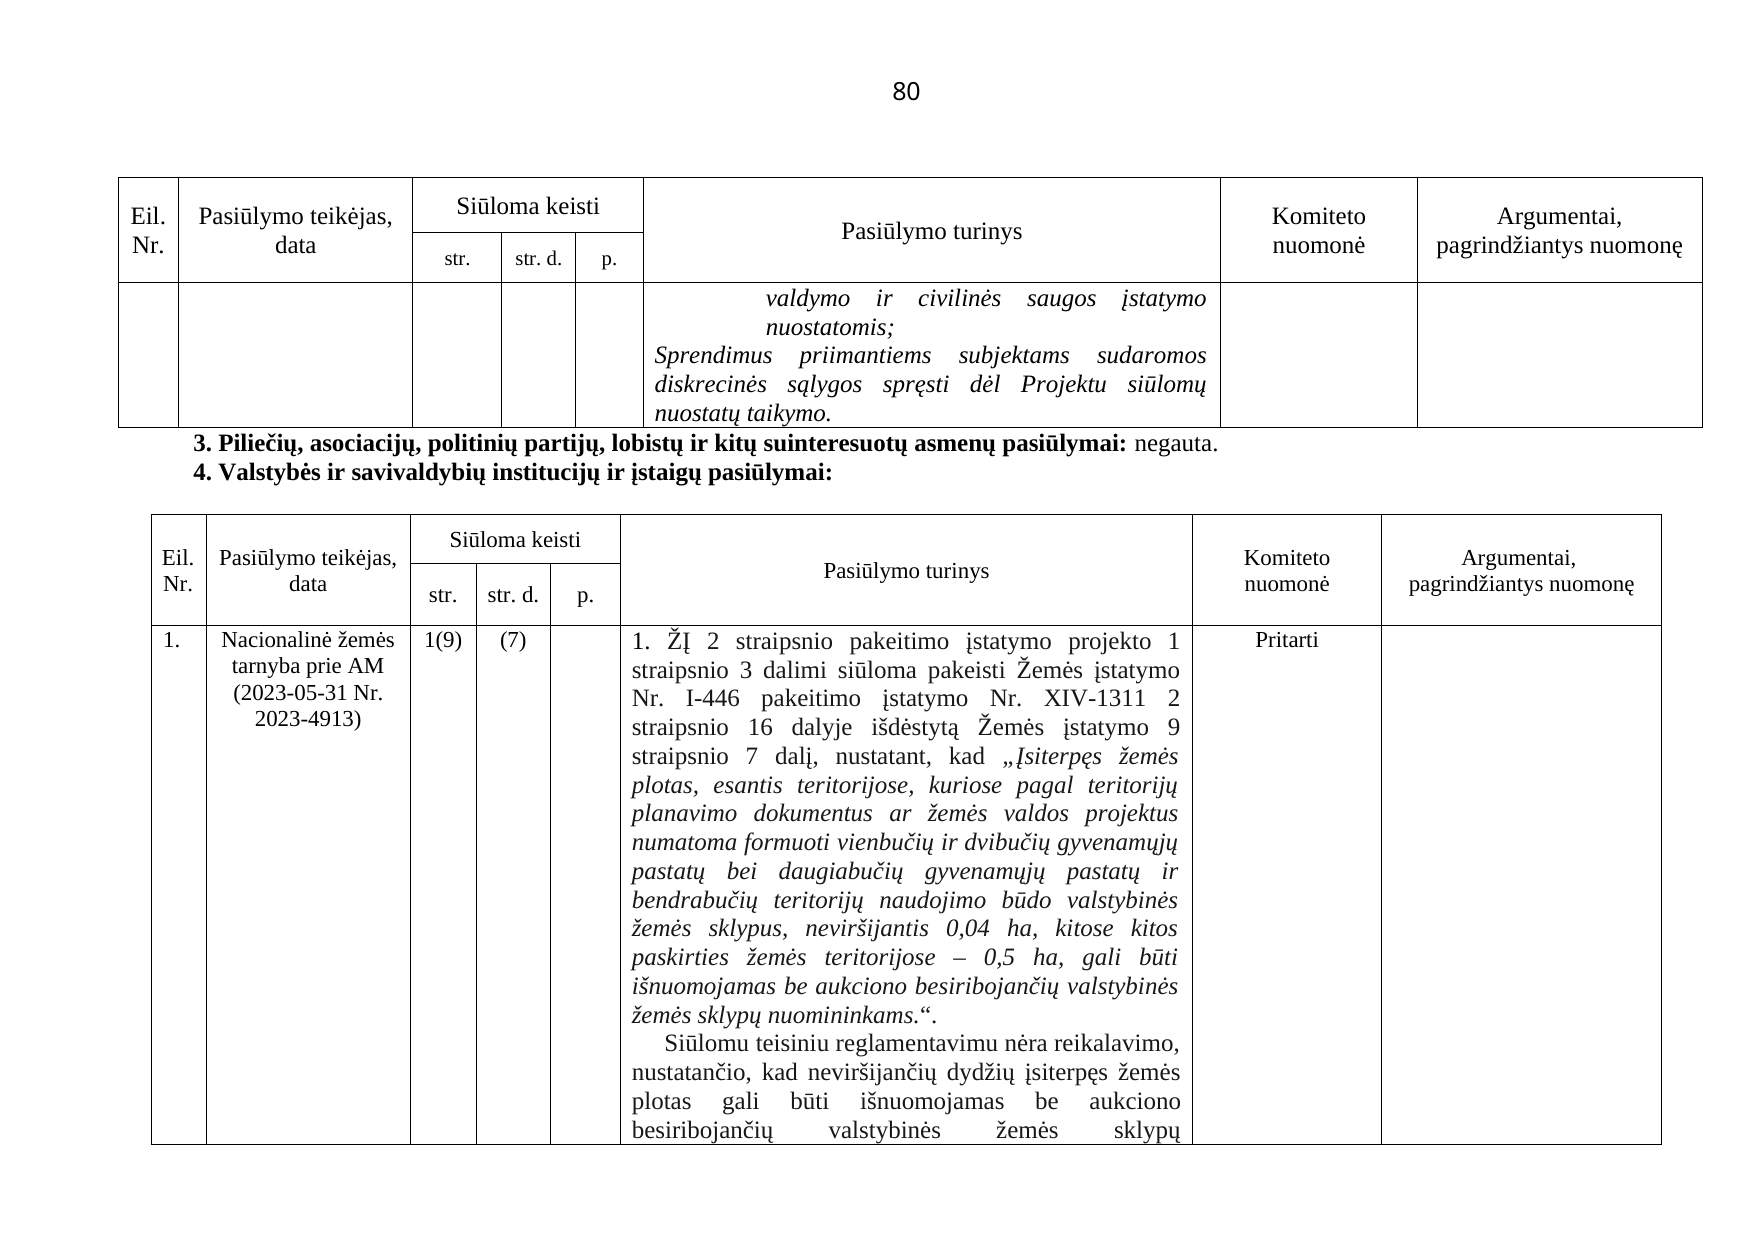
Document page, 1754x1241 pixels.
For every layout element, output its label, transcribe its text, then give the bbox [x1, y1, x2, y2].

table_cell [1221, 283, 1417, 427]
table_header Siūloma keisti [411, 515, 620, 563]
table_cell p. [576, 233, 643, 282]
table_header Pasiūlymo turinys [644, 178, 1220, 282]
table_header Pasiūlymo teikėjas, data [179, 178, 412, 282]
table_header Komiteto nuomonė [1193, 515, 1381, 625]
table_cell str. [413, 233, 501, 282]
table_cell [576, 283, 643, 427]
table_header Eil. Nr. [119, 178, 178, 282]
table_cell [1382, 626, 1661, 1143]
table_cell str. d. [477, 564, 550, 625]
table_cell Pritarti [1193, 626, 1381, 1143]
table_cell 1(9) [411, 626, 476, 1143]
table_header Eil. Nr. [152, 515, 206, 625]
table_header Komiteto nuomonė [1221, 178, 1417, 282]
table_cell [119, 283, 178, 427]
table_cell valdymo ir civilinės saugos įstatymo nuostatomis; Sprendimus priimantiems subjektams sudaromos diskrecinės sąlygos spręsti dėl Projektu siūlomų nuostatų taikymo. [644, 283, 1220, 427]
table_cell p. [551, 564, 620, 625]
table_cell Nacionalinė žemės tarnyba prie AM (2023-05-31 Nr. 2023-4913) [207, 626, 410, 1143]
table_cell [502, 283, 575, 427]
table_cell [179, 283, 412, 427]
table_cell [551, 626, 620, 1143]
table_cell [1418, 283, 1702, 427]
table_cell (7) [477, 626, 550, 1143]
table_cell [413, 283, 501, 427]
table_header Siūloma keisti [413, 178, 643, 232]
table_cell 1. [152, 626, 206, 1143]
table_cell str. [411, 564, 476, 625]
table_header Argumentai, pagrindžiantys nuomonę [1382, 515, 1661, 625]
table_cell str. d. [502, 233, 575, 282]
subtitle 4. Valstybės ir savivaldybių institucijų ir įstaigų pasiūlymai: [118, 457, 1695, 485]
table_header Argumentai, pagrindžiantys nuomonę [1418, 178, 1702, 282]
subtitle 3. Piliečių, asociacijų, politinių partijų, lobistų ir kitų suinteresuotų asmenų pasiūlymai: negauta. [118, 428, 1695, 457]
table_cell 1. ŽĮ 2 straipsnio pakeitimo įstatymo projekto 1 straipsnio 3 dalimi siūloma pakeisti Žemės įstatymo Nr. I-446 pakeitimo įstatymo Nr. XIV-1311 2 straipsnio 16 dalyje išdėstytą Žemės įstatymo 9 straipsnio 7 dalį, nustatant, kad „Įsiterpęs žemės plotas, esantis teritorijose, kuriose pagal teritorijų planavimo dokumentus ar žemės valdos projektus numatoma formuoti vienbučių ir dvibučių gyvenamųjų pastatų bei daugiabučių gyvenamųjų pastatų ir bendrabučių teritorijų naudojimo būdo valstybinės žemės sklypus, neviršijantis 0,04 ha, kitose kitos paskirties žemės teritorijose – 0,5 ha, gali būti išnuomojamas be aukciono besiribojančių valstybinės žemės sklypų nuomininkams.“. Siūlomu teisiniu reglamentavimu nėra reikalavimo, nustatančio, kad neviršijančių dydžių įsiterpęs žemės plotas gali būti išnuomojamas be aukciono besiribojančių valstybinės žemės sklypų [621, 626, 1192, 1143]
table_header Pasiūlymo teikėjas, data [207, 515, 410, 625]
table_header Pasiūlymo turinys [621, 515, 1192, 625]
